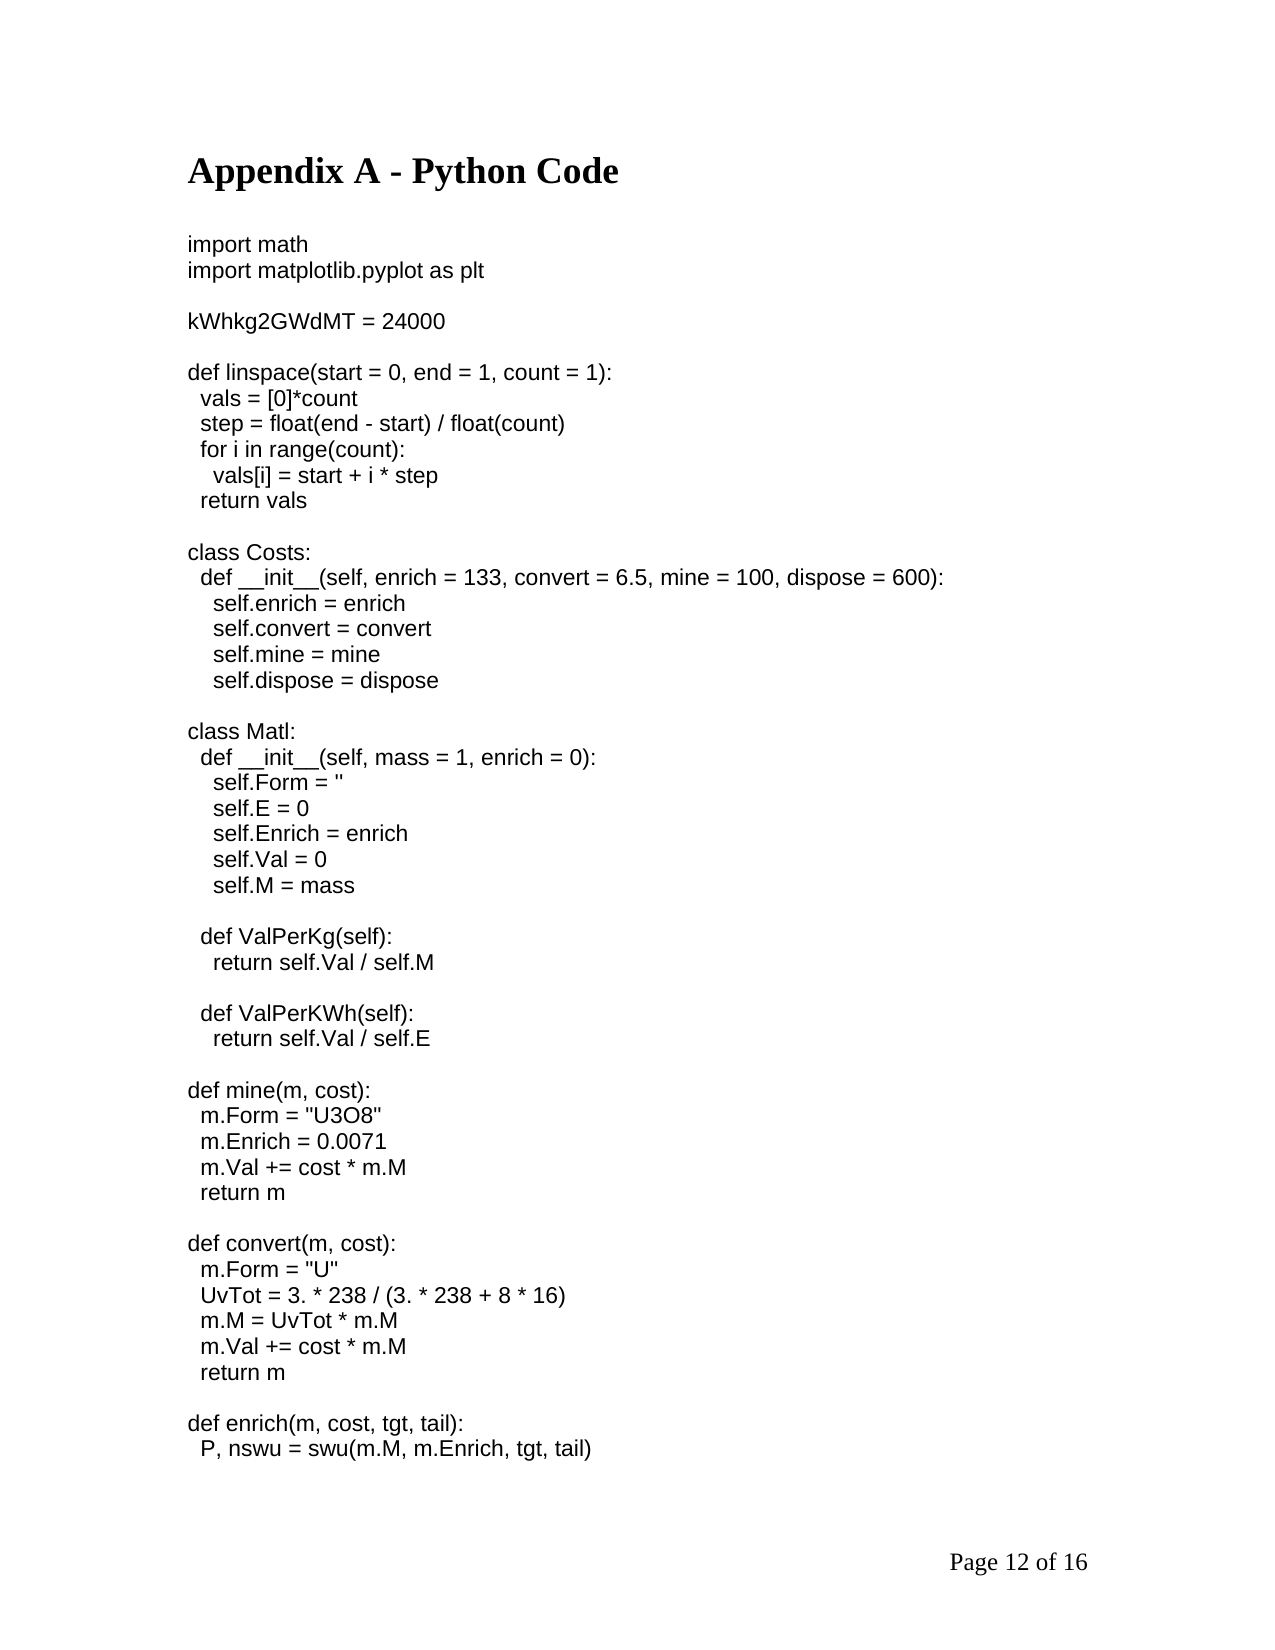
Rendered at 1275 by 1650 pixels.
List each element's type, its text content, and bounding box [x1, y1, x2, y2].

text self.M = mass [187, 872, 1087, 898]
subtitle Appendix A - Python Code [187, 150, 1087, 192]
text class Costs: [187, 539, 1087, 565]
text for i in range(count): [187, 437, 1087, 462]
text kWhkg2GWdMT = 24000 [187, 309, 1087, 334]
text m.Enrich = 0.0071 [187, 1129, 1087, 1154]
text import matplotlib.pyplot as plt [187, 257, 1087, 283]
text m.Val += cost * m.M [187, 1334, 1087, 1359]
text self.convert = convert [187, 616, 1087, 642]
text return m [187, 1359, 1087, 1385]
text m.Val += cost * m.M [187, 1154, 1087, 1180]
text def ValPerKg(self): [187, 924, 1087, 949]
text return self.Val / self.E [187, 1026, 1087, 1052]
text def mine(m, cost): [187, 1077, 1087, 1103]
text self.mine = mine [187, 642, 1087, 667]
text class Matl: [187, 719, 1087, 744]
text UvTot = 3. * 238 / (3. * 238 + 8 * 16) [187, 1282, 1087, 1308]
text step = float(end - start) / float(count) [187, 411, 1087, 437]
text import math [187, 232, 1087, 257]
text P, nswu = swu(m.M, m.Enrich, tgt, tail) [187, 1436, 1087, 1462]
text m.M = UvTot * m.M [187, 1308, 1087, 1334]
text return m [187, 1180, 1087, 1206]
text def ValPerKWh(self): [187, 1001, 1087, 1026]
text def enrich(m, cost, tgt, tail): [187, 1411, 1087, 1436]
text self.Enrich = enrich [187, 821, 1087, 847]
text self.Val = 0 [187, 847, 1087, 872]
text self.E = 0 [187, 796, 1087, 821]
text m.Form = "U" [187, 1257, 1087, 1282]
text m.Form = "U3O8" [187, 1103, 1087, 1129]
text def convert(m, cost): [187, 1231, 1087, 1257]
text self.dispose = dispose [187, 667, 1087, 693]
text def __init__(self, mass = 1, enrich = 0): [187, 744, 1087, 770]
text def __init__(self, enrich = 133, convert = 6.5, mine = 100, dispose = 600): [187, 565, 1087, 591]
text vals[i] = start + i * step [187, 462, 1087, 488]
text self.enrich = enrich [187, 591, 1087, 616]
text return vals [187, 488, 1087, 514]
text self.Form = '' [187, 770, 1087, 796]
text vals = [0]*count [187, 386, 1087, 411]
text return self.Val / self.M [187, 949, 1087, 975]
text def linspace(start = 0, end = 1, count = 1): [187, 360, 1087, 386]
